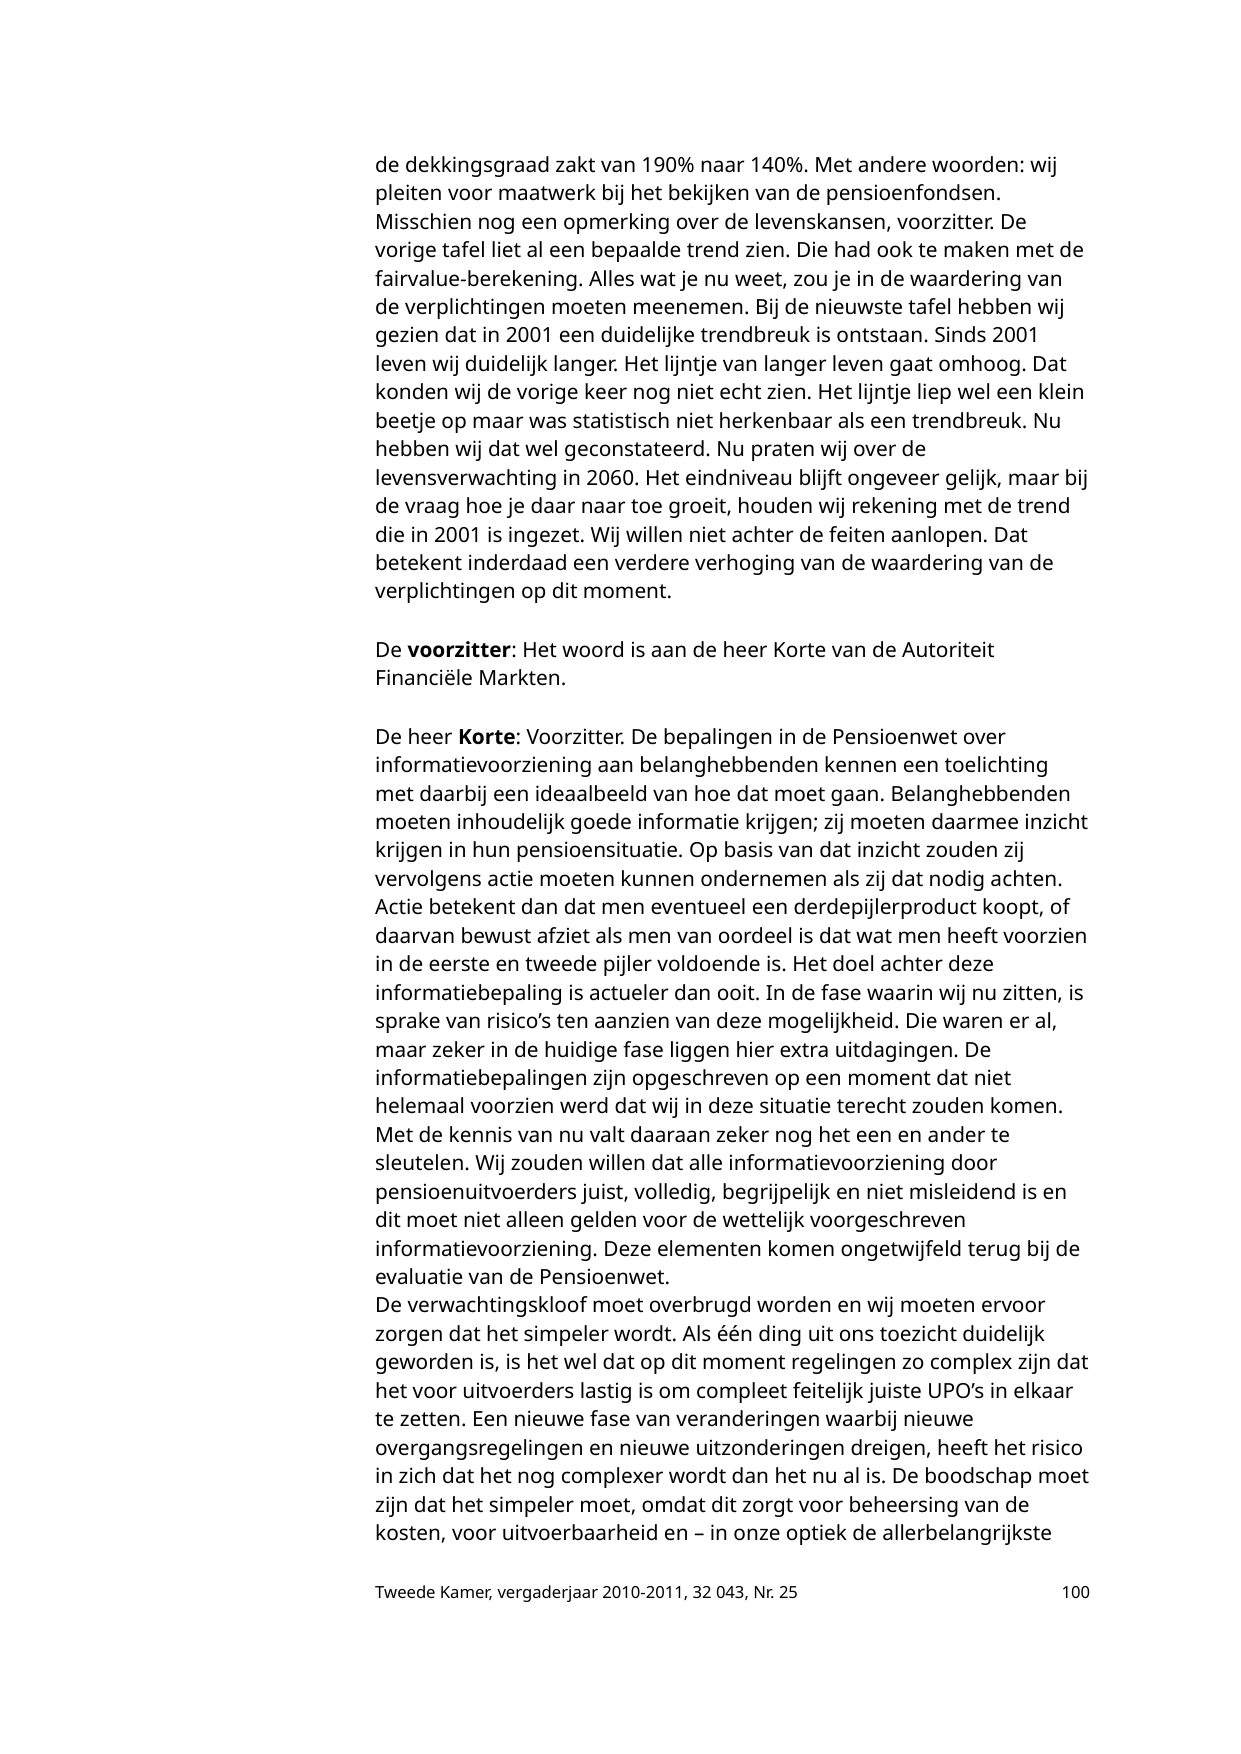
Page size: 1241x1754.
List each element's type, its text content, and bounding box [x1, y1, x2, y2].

text De verwachtingskloof moet overbrugd worden en wij moeten ervoor zorgen dat het simpeler wordt. Als één ding uit ons toezicht duidelijk geworden is, is het wel dat op dit moment regelingen zo complex zijn dat het voor uitvoerders lastig is om compleet feitelijk juiste UPO’s in elkaar te zetten. Een nieuwe fase van veranderingen waarbij nieuwe overgangsregelingen en nieuwe uitzonderingen dreigen, heeft het risico in zich dat het nog complexer wordt dan het nu al is. De boodschap moet zijn dat het simpeler moet, omdat dit zorgt voor beheersing van de kosten, voor uitvoerbaarheid en – in onze optiek de allerbelangrijkste [375, 1291, 1090, 1547]
text De heer Korte: Voorzitter. De bepalingen in de Pensioenwet over informatievoorziening aan belanghebbenden kennen een toelichting met daarbij een ideaalbeeld van hoe dat moet gaan. Belanghebbenden moeten inhoudelijk goede informatie krijgen; zij moeten daarmee inzicht krijgen in hun pensioensituatie. Op basis van dat inzicht zouden zij vervolgens actie moeten kunnen ondernemen als zij dat nodig achten. Actie betekent dan dat men eventueel een derdepijlerproduct koopt, of daarvan bewust afziet als men van oordeel is dat wat men heeft voorzien in de eerste en tweede pijler voldoende is. Het doel achter deze informatiebepaling is actueler dan ooit. In de fase waarin wij nu zitten, is sprake van risico’s ten aanzien van deze mogelijkheid. Die waren er al, maar zeker in de huidige fase liggen hier extra uitdagingen. De informatiebepalingen zijn opgeschreven op een moment dat niet helemaal voorzien werd dat wij in deze situatie terecht zouden komen. Met de kennis van nu valt daaraan zeker nog het een en ander te sleutelen. Wij zouden willen dat alle informatievoorziening door pensioenuitvoerders juist, volledig, begrijpelijk en niet misleidend is en dit moet niet alleen gelden voor de wettelijk voorgeschreven informatievoorziening. Deze elementen komen ongetwijfeld terug bij de evaluatie van de Pensioenwet. [375, 722, 1090, 1291]
text Misschien nog een opmerking over de levenskansen, voorzitter. De vorige tafel liet al een bepaalde trend zien. Die had ook te maken met de fairvalue-berekening. Alles wat je nu weet, zou je in de waardering van de verplichtingen moeten meenemen. Bij de nieuwste tafel hebben wij gezien dat in 2001 een duidelijke trendbreuk is ontstaan. Sinds 2001 leven wij duidelijk langer. Het lijntje van langer leven gaat omhoog. Dat konden wij de vorige keer nog niet echt zien. Het lijntje liep wel een klein beetje op maar was statistisch niet herkenbaar als een trendbreuk. Nu hebben wij dat wel geconstateerd. Nu praten wij over de levensverwachting in 2060. Het eindniveau blijft ongeveer gelijk, maar bij de vraag hoe je daar naar toe groeit, houden wij rekening met de trend die in 2001 is ingezet. Wij willen niet achter de feiten aanlopen. Dat betekent inderdaad een verdere verhoging van de waardering van de verplichtingen op dit moment. [375, 207, 1090, 605]
text de dekkingsgraad zakt van 190% naar 140%. Met andere woorden: wij pleiten voor maatwerk bij het bekijken van de pensioenfondsen. [375, 150, 1090, 207]
text De voorzitter: Het woord is aan de heer Korte van de Autoriteit Financiële Markten. [375, 635, 1090, 692]
